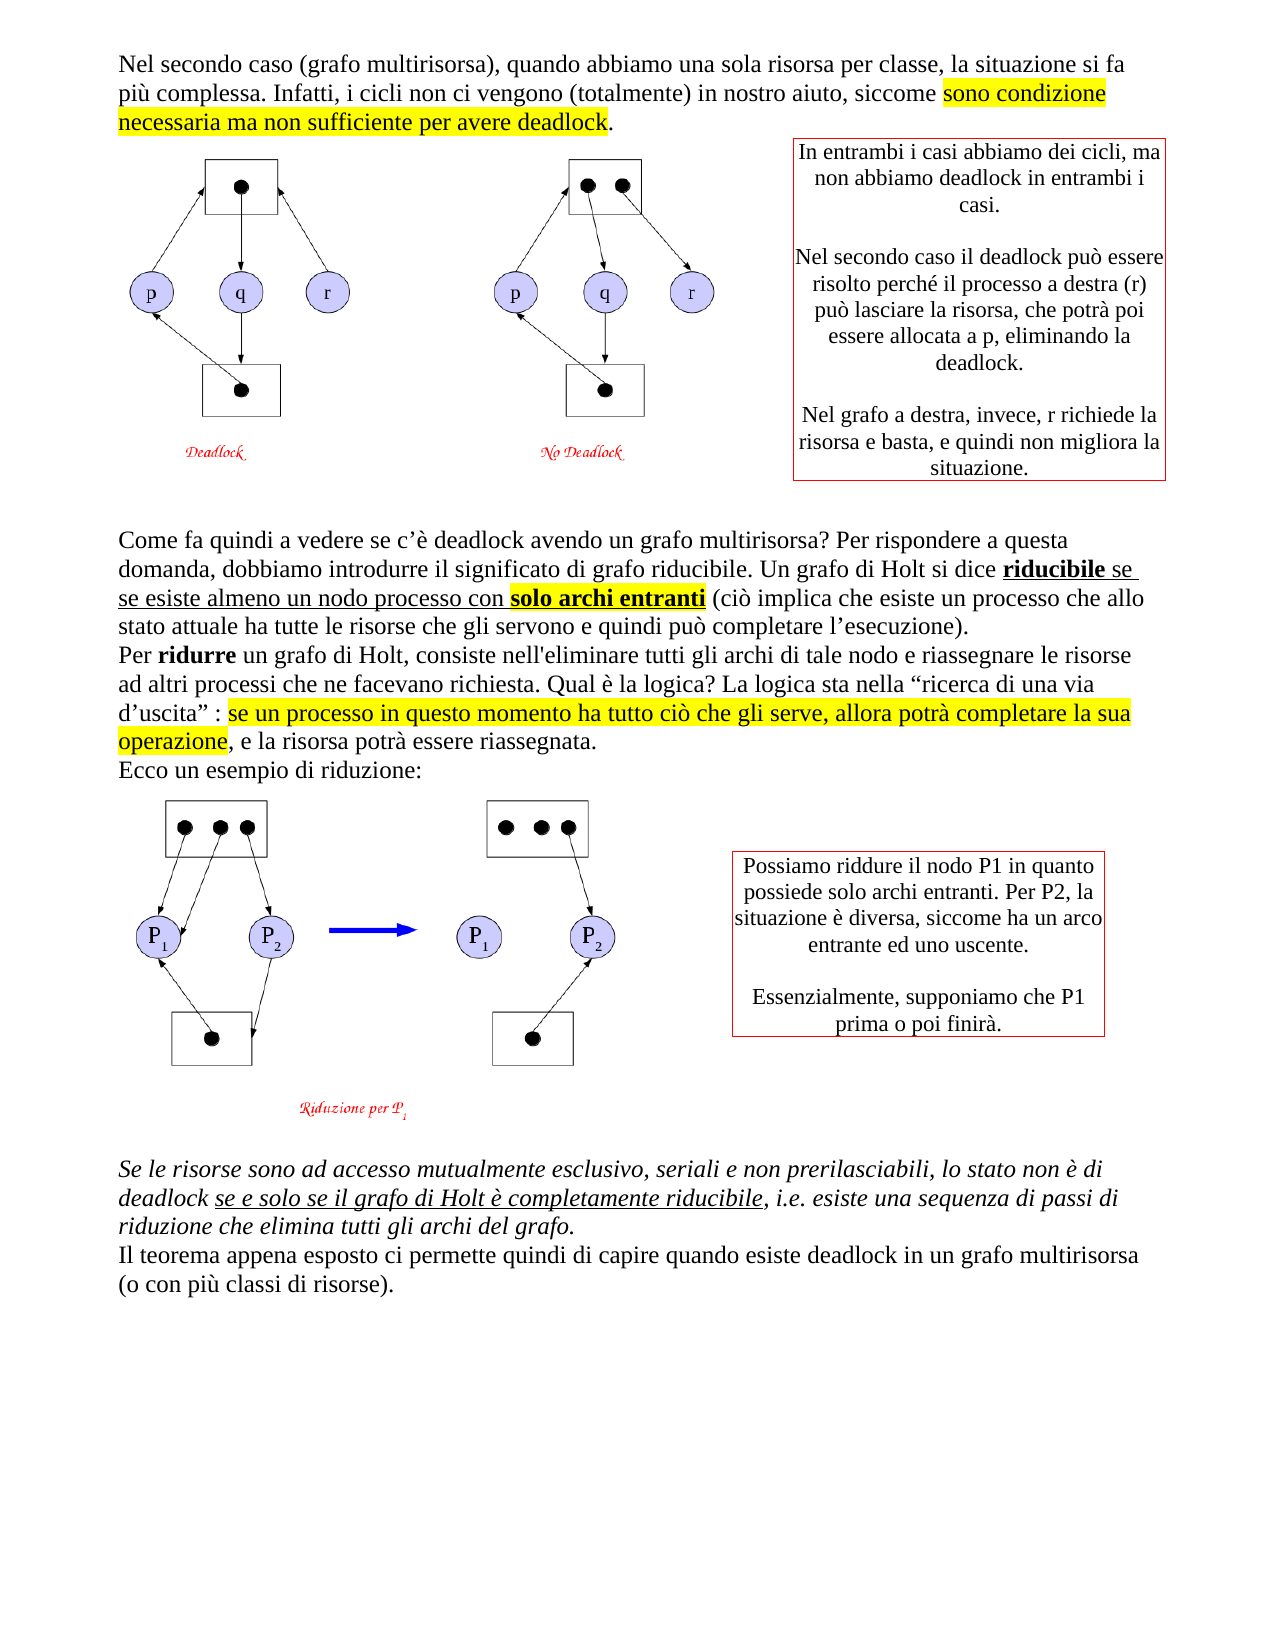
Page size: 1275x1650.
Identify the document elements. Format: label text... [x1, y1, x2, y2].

picture [127, 791, 625, 1126]
text Se le risorse sono ad accesso mutualmente esclusivo, seriali e non prerilasciabili, lo stato non è di deadlock se e solo se il grafo di Holt è completamente riducibile, i.e. esiste una sequenza di passi di riduzione che elimina tutti gli archi del grafo. [118, 1154, 1157, 1240]
text Ecco un esempio di riduzione: [118, 755, 1157, 784]
picture [121, 155, 722, 468]
text Come fa quindi a vedere se c’è deadlock avendo un grafo multirisorsa? Per rispondere a questa domanda, dobbiamo introdurre il significato di grafo riducibile. Un grafo di Holt si dice riducibile se se esiste almeno un nodo processo con solo archi entranti (ciò implica che esiste un processo che allo stato attuale ha tutte le risorse che gli servono e quindi può completare l’esecuzione). [118, 525, 1157, 640]
text Per ridurre un grafo di Holt, consiste nell'eliminare tutti gli archi di tale nodo e riassegnare le risorse ad altri processi che ne facevano richiesta. Qual è la logica? La logica sta nella “ricerca di una via d’uscita” : se un processo in questo momento ha tutto ciò che gli serve, allora potrà completare la sua operazione, e la risorsa potrà essere riassegnata. [118, 640, 1157, 755]
text Il teorema appena esposto ci permette quindi di capire quando esiste deadlock in un grafo multirisorsa (o con più classi di risorse). [118, 1240, 1157, 1298]
text Nel secondo caso (grafo multirisorsa), quando abbiamo una sola risorsa per classe, la situazione si fa più complessa. Infatti, i cicli non ci vengono (totalmente) in nostro aiuto, siccome sono condizione necessaria ma non sufficiente per avere deadlock. [118, 49, 1157, 136]
